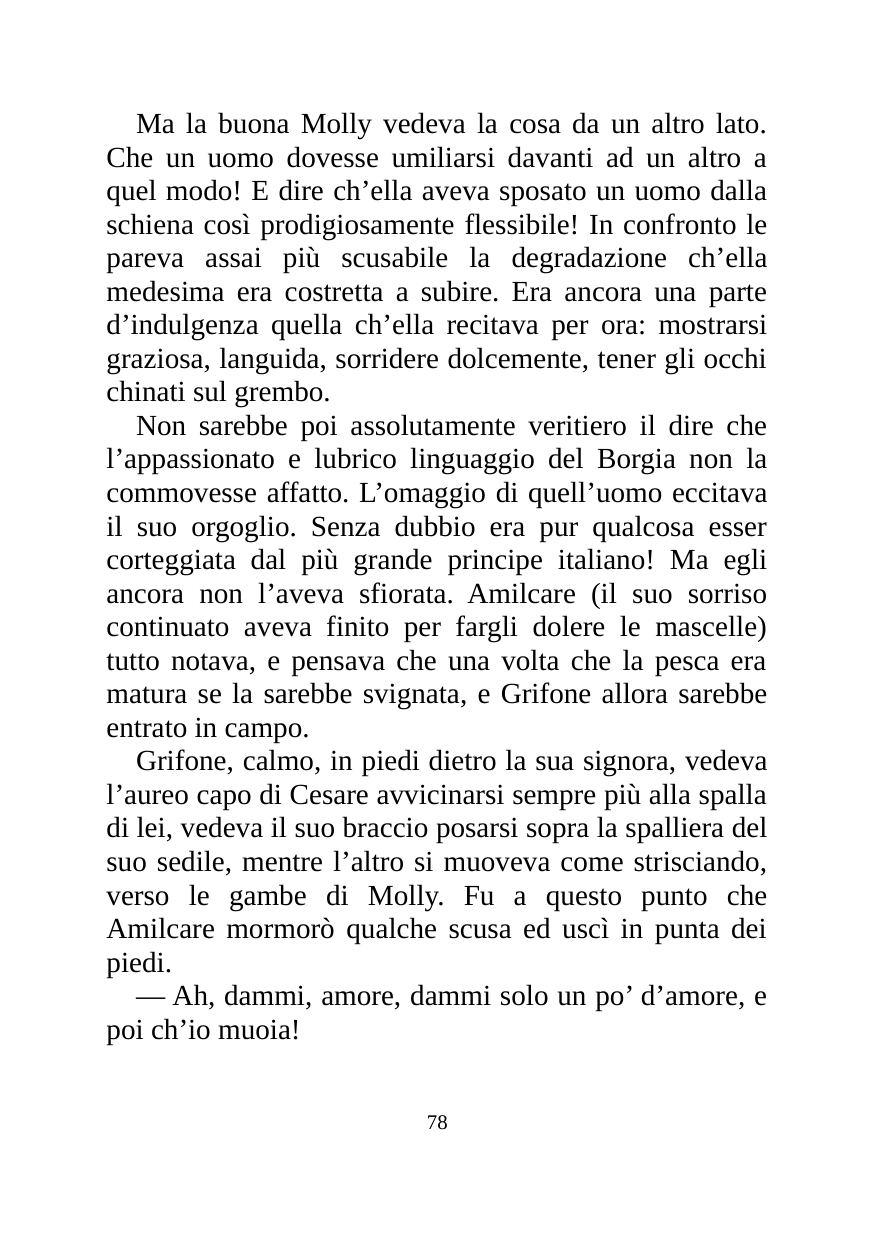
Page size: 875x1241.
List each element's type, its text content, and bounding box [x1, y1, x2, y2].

text Grifone, calmo, in piedi dietro la sua signora, vedeva l’aureo capo di Cesare avvicinarsi sempre più alla spalla di lei, vedeva il suo braccio posarsi sopra la spalliera del suo sedile, mentre l’altro si muoveva come strisciando, verso le gambe di Molly. Fu a questo punto che Amilcare mormorò qualche scusa ed uscì in punta dei piedi. [106, 743, 768, 978]
text Ma la buona Molly vedeva la cosa da un altro lato. Che un uomo dovesse umiliarsi davanti ad un altro a quel modo! E dire ch’ella aveva sposato un uomo dalla schiena così prodigiosamente flessibile! In confronto le pareva assai più scusabile la degradazione ch’ella medesima era costretta a subire. Era ancora una parte d’indulgenza quella ch’ella recitava per ora: mostrarsi graziosa, languida, sorridere dolcemente, tener gli occhi chinati sul grembo. [106, 106, 768, 408]
text Non sarebbe poi assolutamente veritiero il dire che l’appassionato e lubrico linguaggio del Borgia non la commovesse affatto. L’omaggio di quell’uomo eccitava il suo orgoglio. Senza dubbio era pur qualcosa esser corteggiata dal più grande principe italiano! Ma egli ancora non l’aveva sfiorata. Amilcare (il suo sorriso continuato aveva finito per fargli dolere le mascelle) tutto notava, e pensava che una volta che la pesca era matura se la sarebbe svignata, e Grifone allora sarebbe entrato in campo. [106, 408, 768, 743]
text — Ah, dammi, amore, dammi solo un po’ d’amore, e poi ch’io muoia! [106, 978, 768, 1045]
